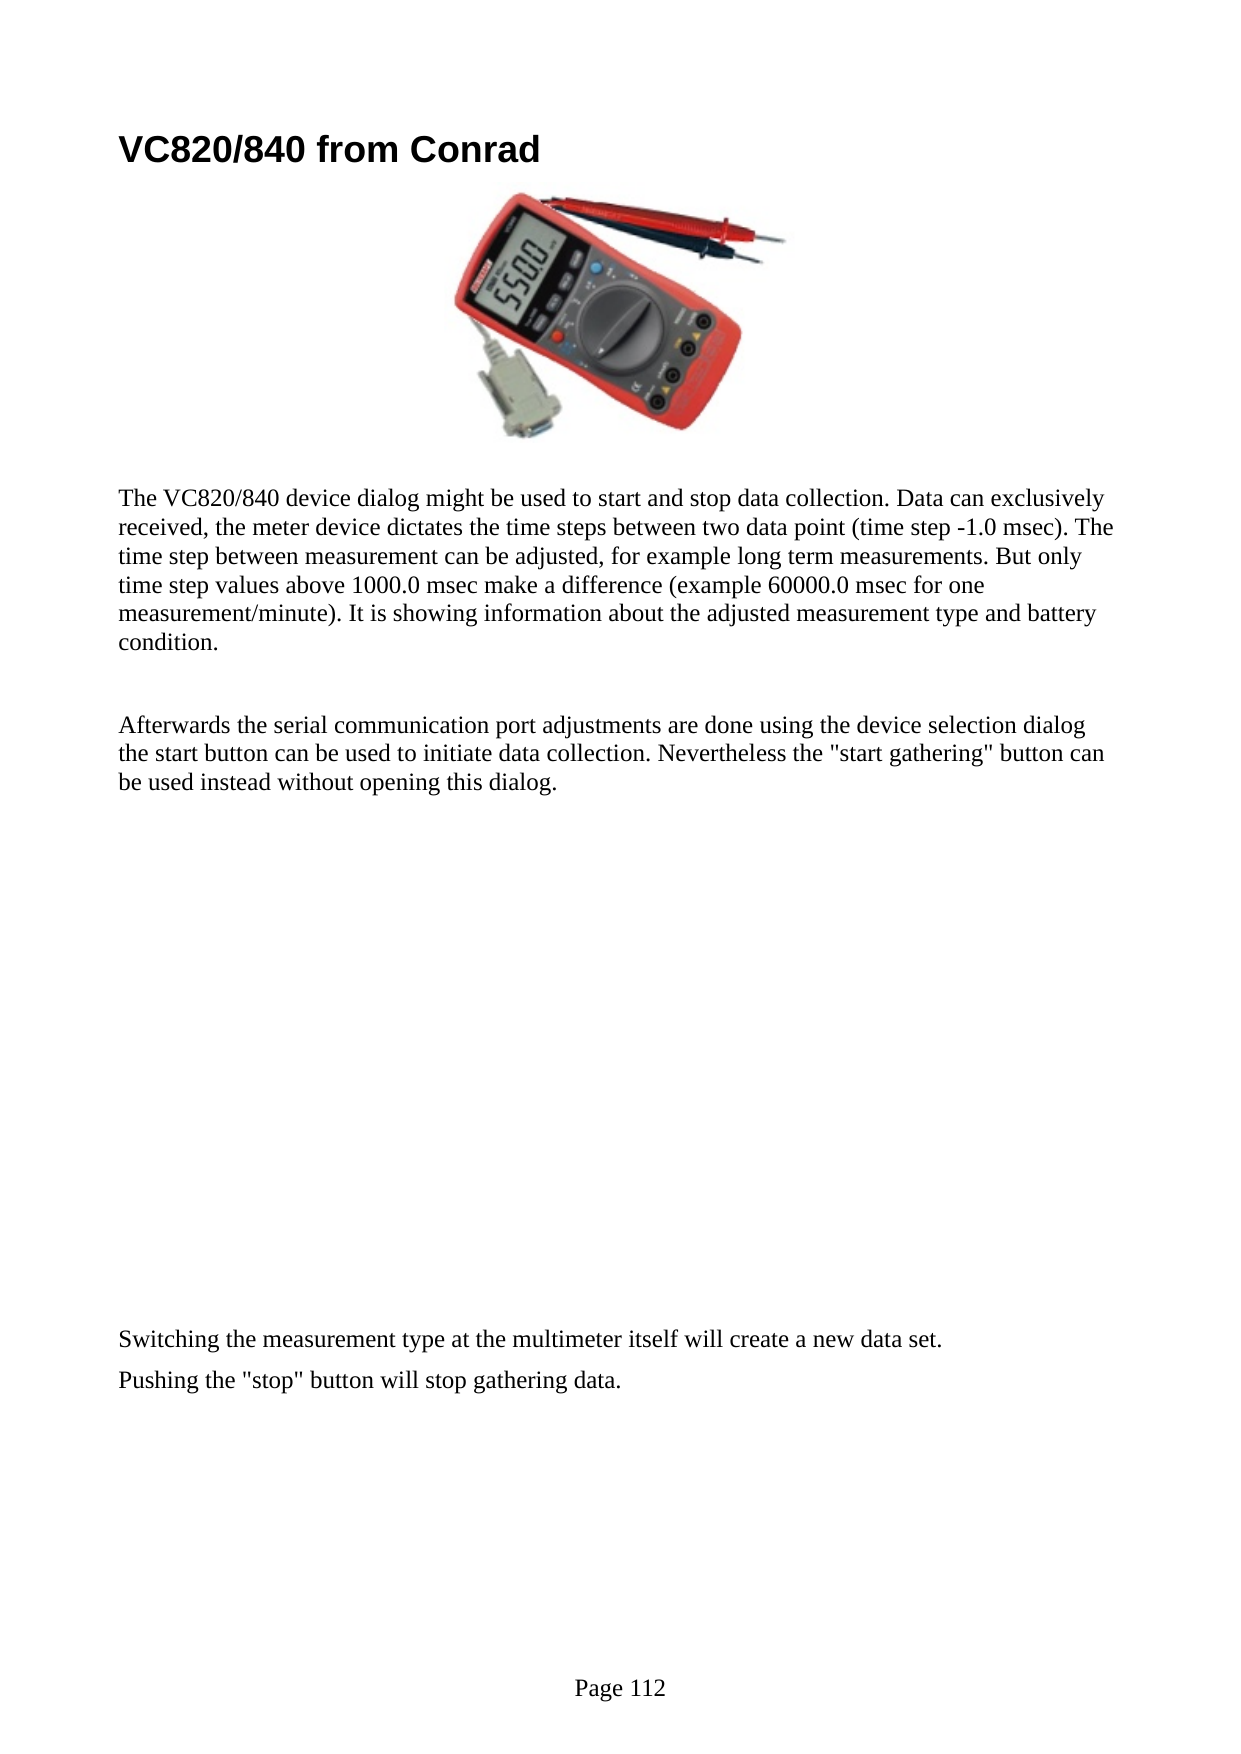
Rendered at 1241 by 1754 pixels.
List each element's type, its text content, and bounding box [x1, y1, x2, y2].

picture [444, 182, 796, 443]
subtitle VC820/840 from Conrad [118, 127, 1122, 170]
text Afterwards the serial communication port adjustments are done using the device selection dialog the start button can be used to initiate data collection. Nevertheless the "start gathering" button can be used instead without opening this dialog. [118, 710, 1122, 796]
text The VC820/840 device dialog might be used to start and stop data collection. Data can exclusively received, the meter device dictates the time steps between two data point (time step -1.0 msec). The time step between measurement can be adjusted, for example long term measurements. But only time step values above 1000.0 msec make a difference (example 60000.0 msec for one measurement/minute). It is showing information about the adjusted measurement type and battery condition. [118, 483, 1122, 656]
text Pushing the "stop" button will stop gathering data. [118, 1366, 1122, 1394]
text Switching the measurement type at the multimeter itself will create a new data set. [118, 1324, 1122, 1353]
